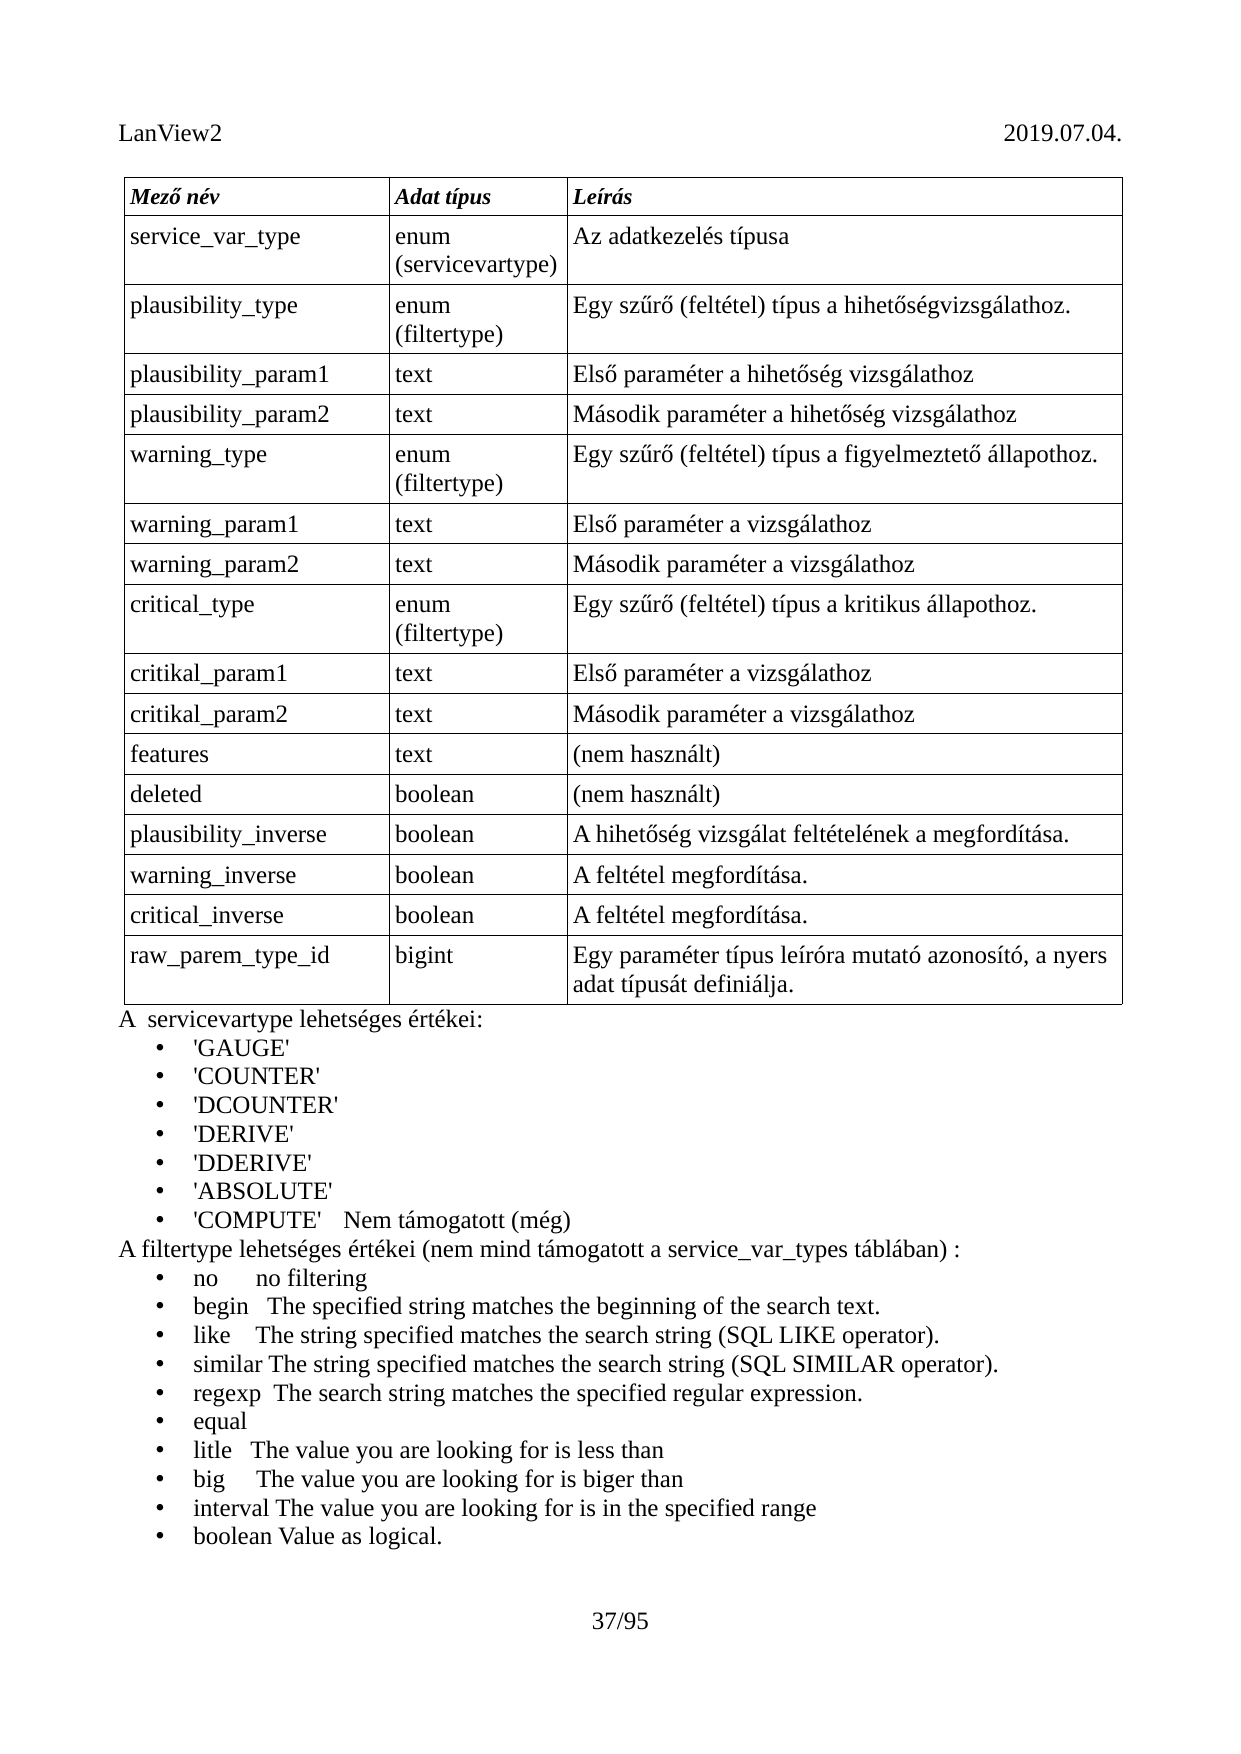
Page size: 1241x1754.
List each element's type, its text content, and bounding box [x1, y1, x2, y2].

table_cell deleted [125, 775, 389, 814]
table_cell Első paraméter a vizsgálathoz [568, 654, 1122, 693]
table_cell A hihetőség vizsgálat feltételének a megfordítása. [568, 815, 1122, 854]
table_cell critical_inverse [125, 895, 389, 935]
table_cell Egy paraméter típus leíróra mutató azonosító, a nyers adat típusát definiálja. [568, 936, 1122, 1004]
table_cell plausibility_type [125, 285, 389, 353]
table_cell critical_type [125, 585, 389, 652]
list 'DERIVE' [156, 1119, 1122, 1148]
list 'ABSOLUTE' [156, 1176, 1122, 1205]
table_cell Első paraméter a vizsgálathoz [568, 504, 1122, 543]
table_cell plausibility_param1 [125, 354, 389, 393]
table_cell Egy szűrő (feltétel) típus a kritikus állapothoz. [568, 585, 1122, 652]
table_header Leírás [568, 178, 1122, 215]
table_cell warning_param2 [125, 544, 389, 583]
list equal [156, 1406, 1122, 1435]
table_cell enum (servicevartype) [390, 216, 567, 284]
table_cell enum (filtertype) [390, 285, 567, 353]
table_cell Egy szűrő (feltétel) típus a hihetőségvizsgálathoz. [568, 285, 1122, 353]
list no no filtering [156, 1263, 1122, 1291]
table_cell text [390, 654, 567, 693]
text A filtertype lehetséges értékei (nem mind támogatott a service_var_types táblában) : [118, 1234, 1122, 1263]
table_cell critikal_param2 [125, 694, 389, 733]
table_cell boolean [390, 775, 567, 814]
table_cell text [390, 354, 567, 393]
table_cell warning_inverse [125, 855, 389, 894]
table_cell features [125, 734, 389, 773]
table_cell (nem használt) [568, 775, 1122, 814]
list 'DDERIVE' [156, 1148, 1122, 1176]
list 'COUNTER' [156, 1061, 1122, 1090]
list big The value you are looking for is biger than [156, 1464, 1122, 1493]
table_cell boolean [390, 855, 567, 894]
table_cell bigint [390, 936, 567, 1004]
table_cell text [390, 395, 567, 434]
table_cell raw_parem_type_id [125, 936, 389, 1004]
table_cell Az adatkezelés típusa [568, 216, 1122, 284]
table_cell text [390, 694, 567, 733]
table_cell boolean [390, 895, 567, 935]
list 'GAUGE' [156, 1033, 1122, 1061]
list interval The value you are looking for is in the specified range [156, 1493, 1122, 1521]
list like The string specified matches the search string (SQL LIKE operator). [156, 1320, 1122, 1349]
table_header Adat típus [390, 178, 567, 215]
table_cell Második paraméter a hihetőség vizsgálathoz [568, 395, 1122, 434]
list boolean Value as logical. [156, 1521, 1122, 1550]
table_cell text [390, 734, 567, 773]
table_cell service_var_type [125, 216, 389, 284]
text A servicevartype lehetséges értékei: [118, 1004, 1122, 1033]
table_cell boolean [390, 815, 567, 854]
table_cell text [390, 544, 567, 583]
table_cell warning_param1 [125, 504, 389, 543]
table_cell Első paraméter a hihetőség vizsgálathoz [568, 354, 1122, 393]
list similar The string specified matches the search string (SQL SIMILAR operator). [156, 1349, 1122, 1378]
table_cell A feltétel megfordítása. [568, 895, 1122, 935]
table_cell text [390, 504, 567, 543]
table_cell plausibility_param2 [125, 395, 389, 434]
list litle The value you are looking for is less than [156, 1435, 1122, 1464]
list 'DCOUNTER' [156, 1090, 1122, 1119]
list begin The specified string matches the beginning of the search text. [156, 1291, 1122, 1320]
table_cell Második paraméter a vizsgálathoz [568, 694, 1122, 733]
table_cell Második paraméter a vizsgálathoz [568, 544, 1122, 583]
table_cell A feltétel megfordítása. [568, 855, 1122, 894]
table_cell (nem használt) [568, 734, 1122, 773]
list regexp The search string matches the specified regular expression. [156, 1378, 1122, 1406]
table_cell critikal_param1 [125, 654, 389, 693]
table_cell enum (filtertype) [390, 585, 567, 652]
list 'COMPUTE' Nem támogatott (még) [156, 1205, 1122, 1234]
table_cell enum (filtertype) [390, 435, 567, 503]
table_cell Egy szűrő (feltétel) típus a figyelmeztető állapothoz. [568, 435, 1122, 503]
table_cell plausibility_inverse [125, 815, 389, 854]
table_header Mező név [125, 178, 389, 215]
table_cell warning_type [125, 435, 389, 503]
